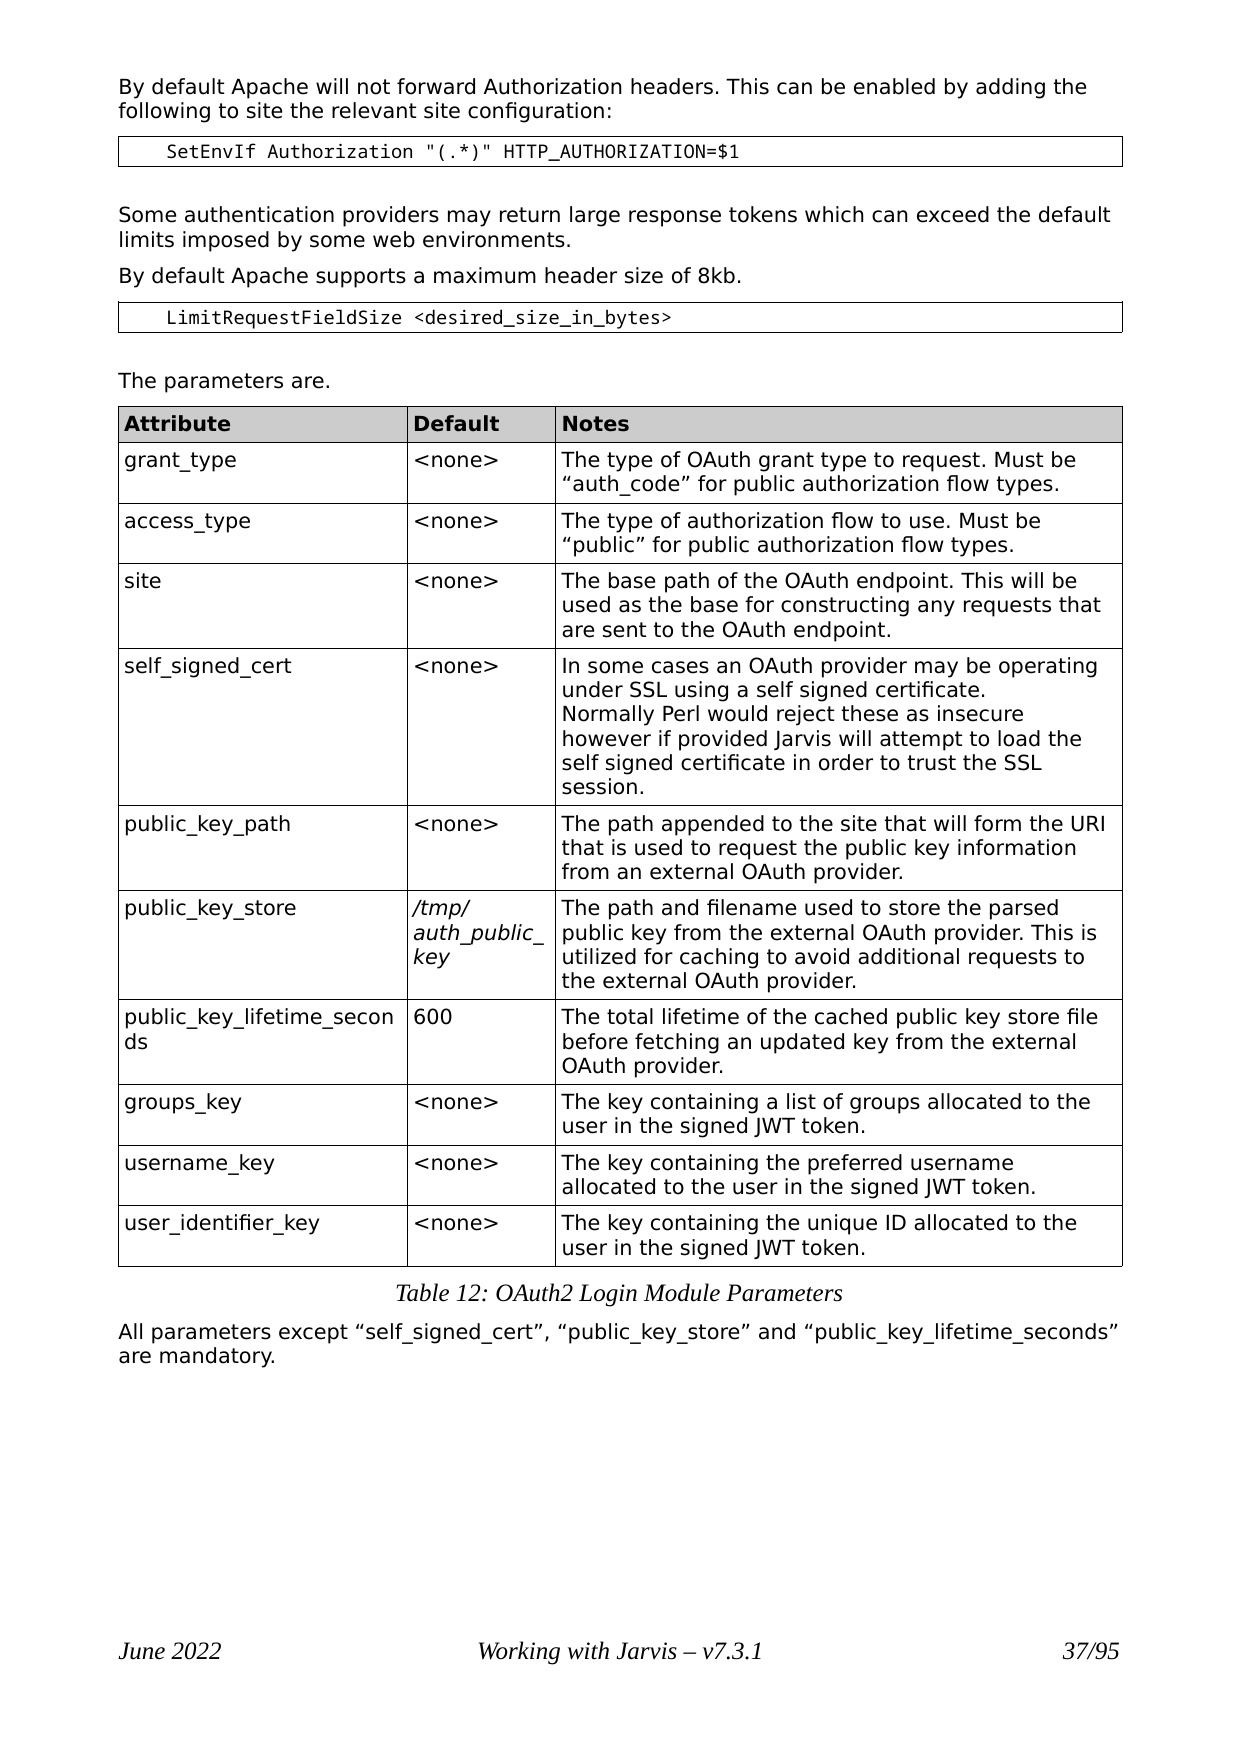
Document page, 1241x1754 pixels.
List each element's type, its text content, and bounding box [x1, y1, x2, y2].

table_header Default [408, 407, 555, 442]
table_cell In some cases an OAuth provider may be operating under SSL using a self signed certificate. Normally Perl would reject these as insecure however if provided Jarvis will attempt to load the self signed certificate in order to trust the SSL session. [556, 649, 1122, 805]
table_cell public_key_store [119, 891, 407, 999]
table_cell <none> [408, 1206, 555, 1266]
table_cell The path and filename used to store the parsed public key from the external OAuth provider. This is utilized for caching to avoid additional requests to the external OAuth provider. [556, 891, 1122, 999]
table_cell The type of authorization flow to use. Must be “public” for public authorization flow types. [556, 504, 1122, 563]
table_cell <none> [408, 1146, 555, 1205]
table_cell <none> [408, 504, 555, 563]
table_cell groups_key [119, 1085, 407, 1144]
table_cell <none> [408, 1085, 555, 1144]
table_cell user_identifier_key [119, 1206, 407, 1266]
table_cell username_key [119, 1146, 407, 1205]
table_cell site [119, 564, 407, 648]
table_header Attribute [119, 407, 407, 442]
table_cell The path appended to the site that will form the URI that is used to request the public key information from an external OAuth provider. [556, 806, 1122, 890]
text By default Apache supports a maximum header size of 8kb. [118, 264, 1122, 289]
text All parameters except “self_signed_cert”, “public_key_store” and “public_key_lifetime_seconds” are mandatory. [118, 1320, 1122, 1368]
table_cell self_signed_cert [119, 649, 407, 805]
table_cell The key containing the unique ID allocated to the user in the signed JWT token. [556, 1206, 1122, 1266]
table_cell <none> [408, 806, 555, 890]
table_cell <none> [408, 649, 555, 805]
table_cell grant_type [119, 443, 407, 502]
text Table 12: OAuth2 Login Module Parameters [118, 1278, 1122, 1307]
text LimitRequestFieldSize <desired_size_in_bytes> [119, 303, 1122, 332]
table_cell The key containing a list of groups allocated to the user in the signed JWT token. [556, 1085, 1122, 1144]
table_cell The total lifetime of the cached public key store file before fetching an updated key from the external OAuth provider. [556, 1000, 1122, 1084]
table_header Notes [556, 407, 1122, 442]
text By default Apache will not forward Authorization headers. This can be enabled by adding the following to site the relevant site configuration: [118, 75, 1122, 123]
table_cell The base path of the OAuth endpoint. This will be used as the base for constructing any requests that are sent to the OAuth endpoint. [556, 564, 1122, 648]
text Some authentication providers may return large response tokens which can exceed the default limits imposed by some web environments. [118, 203, 1122, 252]
table_cell <none> [408, 443, 555, 502]
table_cell /tmp/auth_public_key [408, 891, 555, 999]
table_cell 600 [408, 1000, 555, 1084]
table_cell <none> [408, 564, 555, 648]
table_cell The type of OAuth grant type to request. Must be “auth_code” for public authorization flow types. [556, 443, 1122, 502]
text The parameters are. [118, 369, 1122, 393]
table_cell access_type [119, 504, 407, 563]
table_cell public_key_path [119, 806, 407, 890]
text SetEnvIf Authorization "(.*)" HTTP_AUTHORIZATION=$1 [119, 137, 1122, 166]
table_cell The key containing the preferred username allocated to the user in the signed JWT token. [556, 1146, 1122, 1205]
table_cell public_key_lifetime_seconds [119, 1000, 407, 1084]
